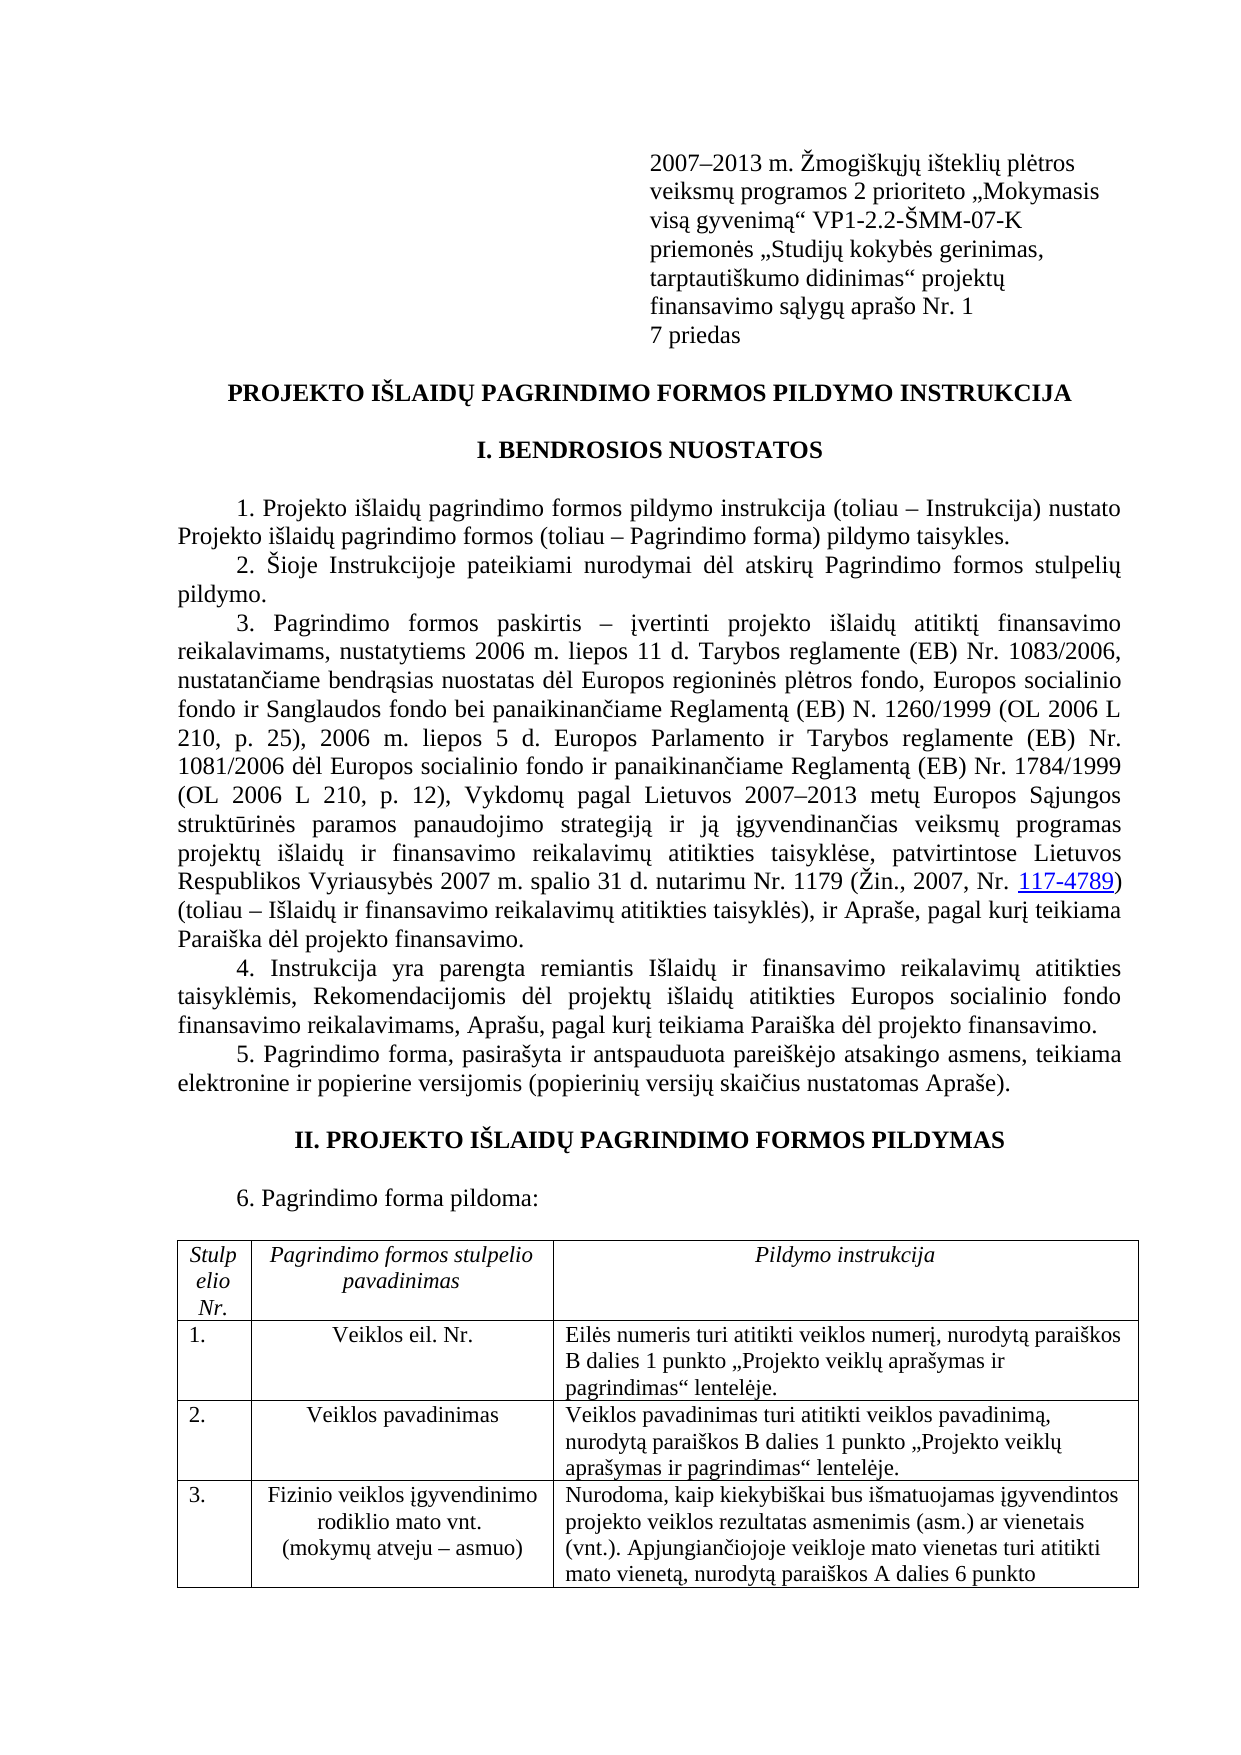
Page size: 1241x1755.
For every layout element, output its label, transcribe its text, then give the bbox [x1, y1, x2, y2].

table_cell Eilės numeris turi atitikti veiklos numerį, nurodytą paraiškos B dalies 1 punkto „Projekto veiklų aprašymas ir pagrindimas“ lentelėje. [554, 1321, 1138, 1400]
text 4. Instrukcija yra parengta remiantis Išlaidų ir finansavimo reikalavimų atitikties taisyklėmis, Rekomendacijomis dėl projektų išlaidų atitikties Europos socialinio fondo finansavimo reikalavimams, Aprašu, pagal kurį teikiama Paraiška dėl projekto finansavimo. [177, 953, 1122, 1039]
text 2007–2013 m. Žmogiškųjų išteklių plėtros veiksmų programos 2 prioriteto „Mokymasis visą gyvenimą“ VP1-2.2-ŠMM-07-K priemonės „Studijų kokybės gerinimas, tarptautiškumo didinimas“ projektų finansavimo sąlygų aprašo Nr. 1 [649, 148, 1122, 320]
table_header Pildymo instrukcija [554, 1241, 1138, 1320]
table_cell Veiklos eil. Nr. [252, 1321, 553, 1400]
text PROJEKTO IŠLAIDŲ PAGRINDIMO FORMOS PILDYMO INSTRUKCIJA [177, 378, 1122, 406]
table_header Pagrindimo formos stulpelio pavadinimas [252, 1241, 553, 1320]
text I. BENDROSIOS NUOSTATOS [177, 435, 1122, 464]
text 3. Pagrindimo formos paskirtis – įvertinti projekto išlaidų atitiktį finansavimo reikalavimams, nustatytiems 2006 m. liepos 11 d. Tarybos reglamente (EB) Nr. 1083/2006, nustatančiame bendrąsias nuostatas dėl Europos regioninės plėtros fondo, Europos socialinio fondo ir Sanglaudos fondo bei panaikinančiame Reglamentą (EB) N. 1260/1999 (OL 2006 L 210, p. 25), 2006 m. liepos 5 d. Europos Parlamento ir Tarybos reglamente (EB) Nr. 1081/2006 dėl Europos socialinio fondo ir panaikinančiame Reglamentą (EB) Nr. 1784/1999 (OL 2006 L 210, p. 12), Vykdomų pagal Lietuvos 2007–2013 metų Europos Sąjungos struktūrinės paramos panaudojimo strategiją ir ją įgyvendinančias veiksmų programas projektų išlaidų ir finansavimo reikalavimų atitikties taisyklėse, patvirtintose Lietuvos Respublikos Vyriausybės 2007 m. spalio 31 d. nutarimu Nr. 1179 (Žin., 2007, Nr. 117-4789) (toliau – Išlaidų ir finansavimo reikalavimų atitikties taisyklės), ir Apraše, pagal kurį teikiama Paraiška dėl projekto finansavimo. [177, 608, 1122, 953]
text 2. Šioje Instrukcijoje pateikiami nurodymai dėl atskirų Pagrindimo formos stulpelių pildymo. [177, 550, 1122, 608]
text 7 priedas [649, 320, 1122, 349]
text 5. Pagrindimo forma, pasirašyta ir antspauduota pareiškėjo atsakingo asmens, teikiama elektronine ir popierine versijomis (popierinių versijų skaičius nustatomas Apraše). [177, 1039, 1122, 1096]
table_cell 3. [178, 1481, 251, 1587]
text 1. Projekto išlaidų pagrindimo formos pildymo instrukcija (toliau – Instrukcija) nustato Projekto išlaidų pagrindimo formos (toliau – Pagrindimo forma) pildymo taisykles. [177, 493, 1122, 550]
table_cell Nurodoma, kaip kiekybiškai bus išmatuojamas įgyvendintos projekto veiklos rezultatas asmenimis (asm.) ar vienetais (vnt.). Apjungiančiojoje veikloje mato vienetas turi atitikti mato vienetą, nurodytą paraiškos A dalies 6 punkto [554, 1481, 1138, 1587]
text 6. Pagrindimo forma pildoma: [177, 1183, 1122, 1211]
text II. PROJEKTO IŠLAIDŲ PAGRINDIMO FORMOS PILDYMAS [177, 1125, 1122, 1154]
table_header Stulpelio Nr. [178, 1241, 251, 1320]
table_cell Veiklos pavadinimas [252, 1401, 553, 1480]
table_cell Veiklos pavadinimas turi atitikti veiklos pavadinimą, nurodytą paraiškos B dalies 1 punkto „Projekto veiklų aprašymas ir pagrindimas“ lentelėje. [554, 1401, 1138, 1480]
table_cell Fizinio veiklos įgyvendinimo rodiklio mato vnt. (mokymų atveju – asmuo) [252, 1481, 553, 1587]
table_cell 1. [178, 1321, 251, 1400]
table_cell 2. [178, 1401, 251, 1480]
